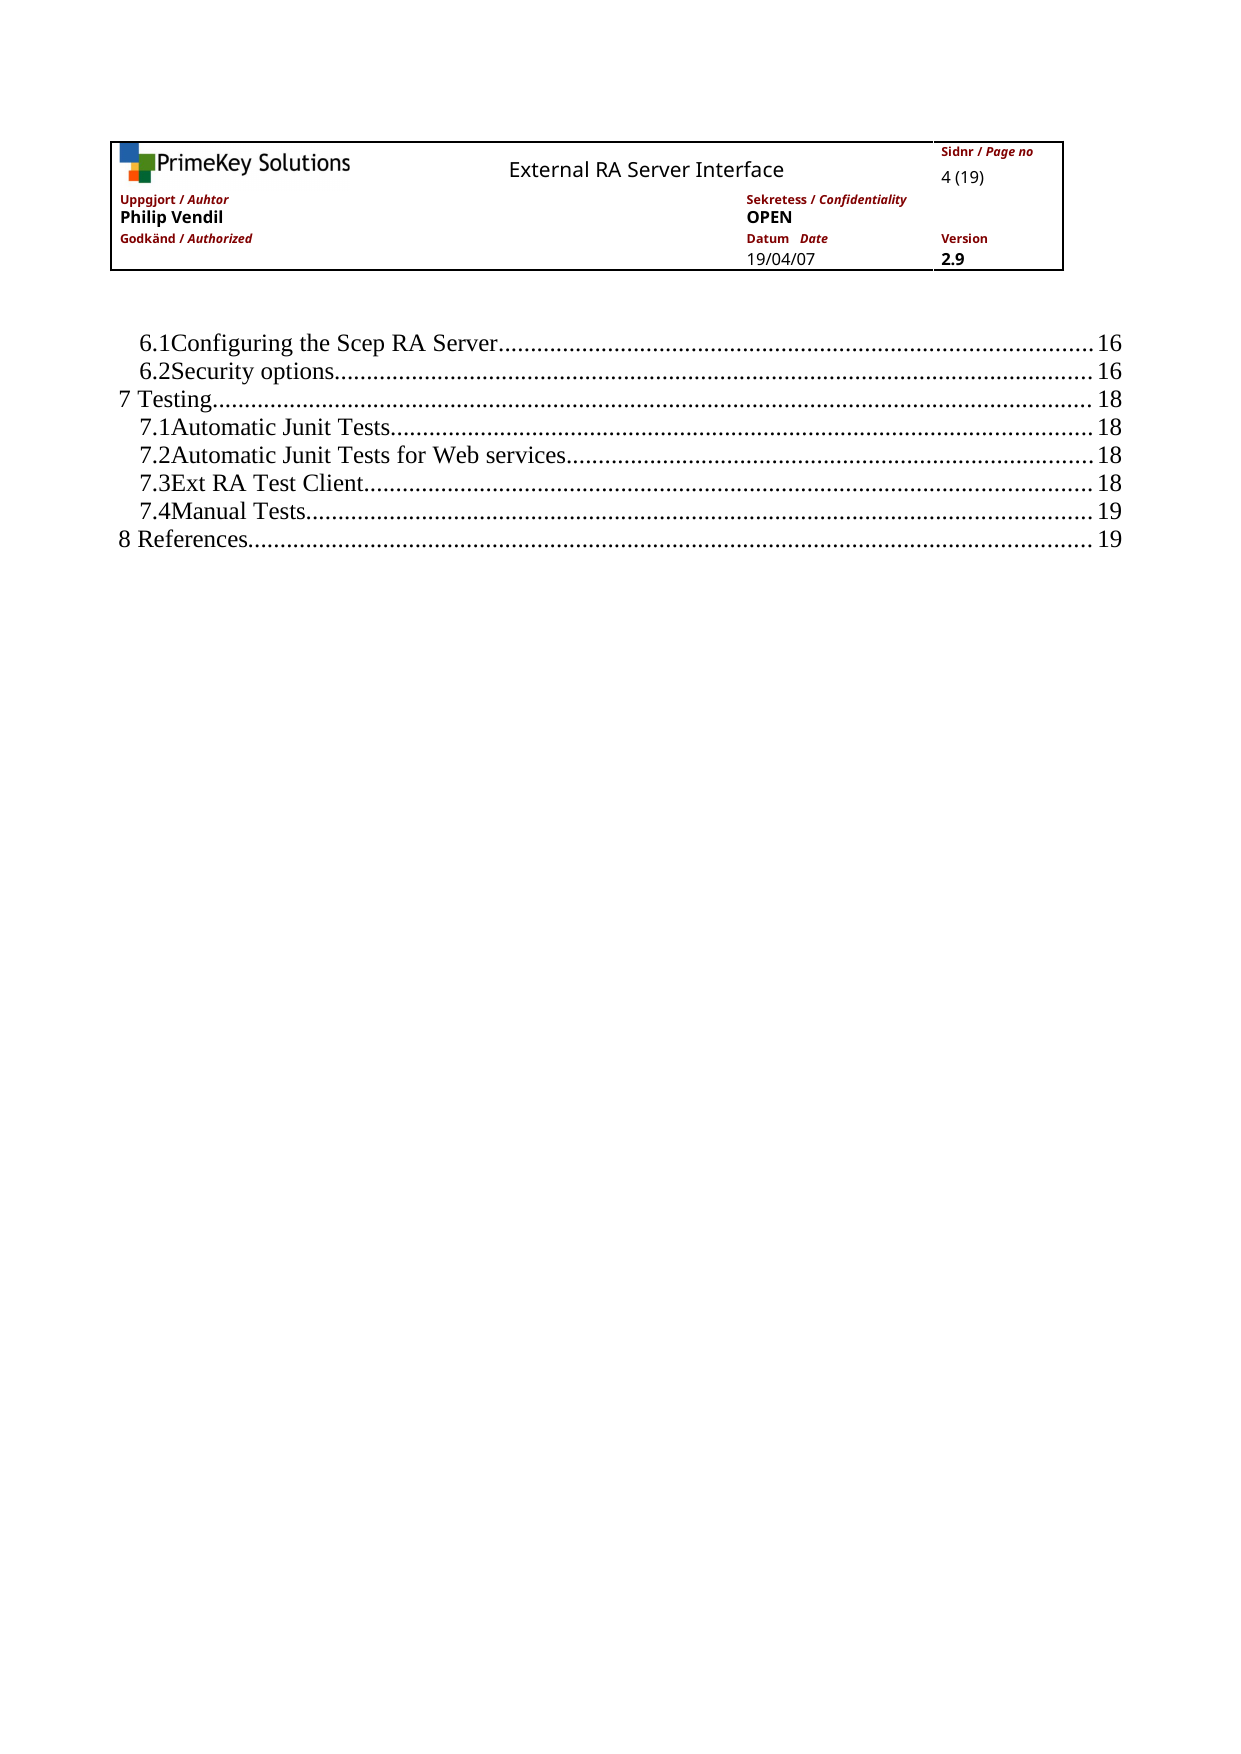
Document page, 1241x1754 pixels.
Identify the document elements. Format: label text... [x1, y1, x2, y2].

text 7.1Automatic Junit Tests 18 [139, 413, 1122, 441]
text 7 Testing 18 [118, 385, 1122, 413]
text 7.4Manual Tests 19 [139, 497, 1122, 525]
text 6.2Security options 16 [139, 357, 1122, 385]
text 8 References 19 [118, 525, 1122, 553]
text 6.1Configuring the Scep RA Server 16 [139, 329, 1122, 357]
text 7.3Ext RA Test Client 18 [139, 469, 1122, 497]
text 7.2Automatic Junit Tests for Web services 18 [139, 441, 1122, 469]
